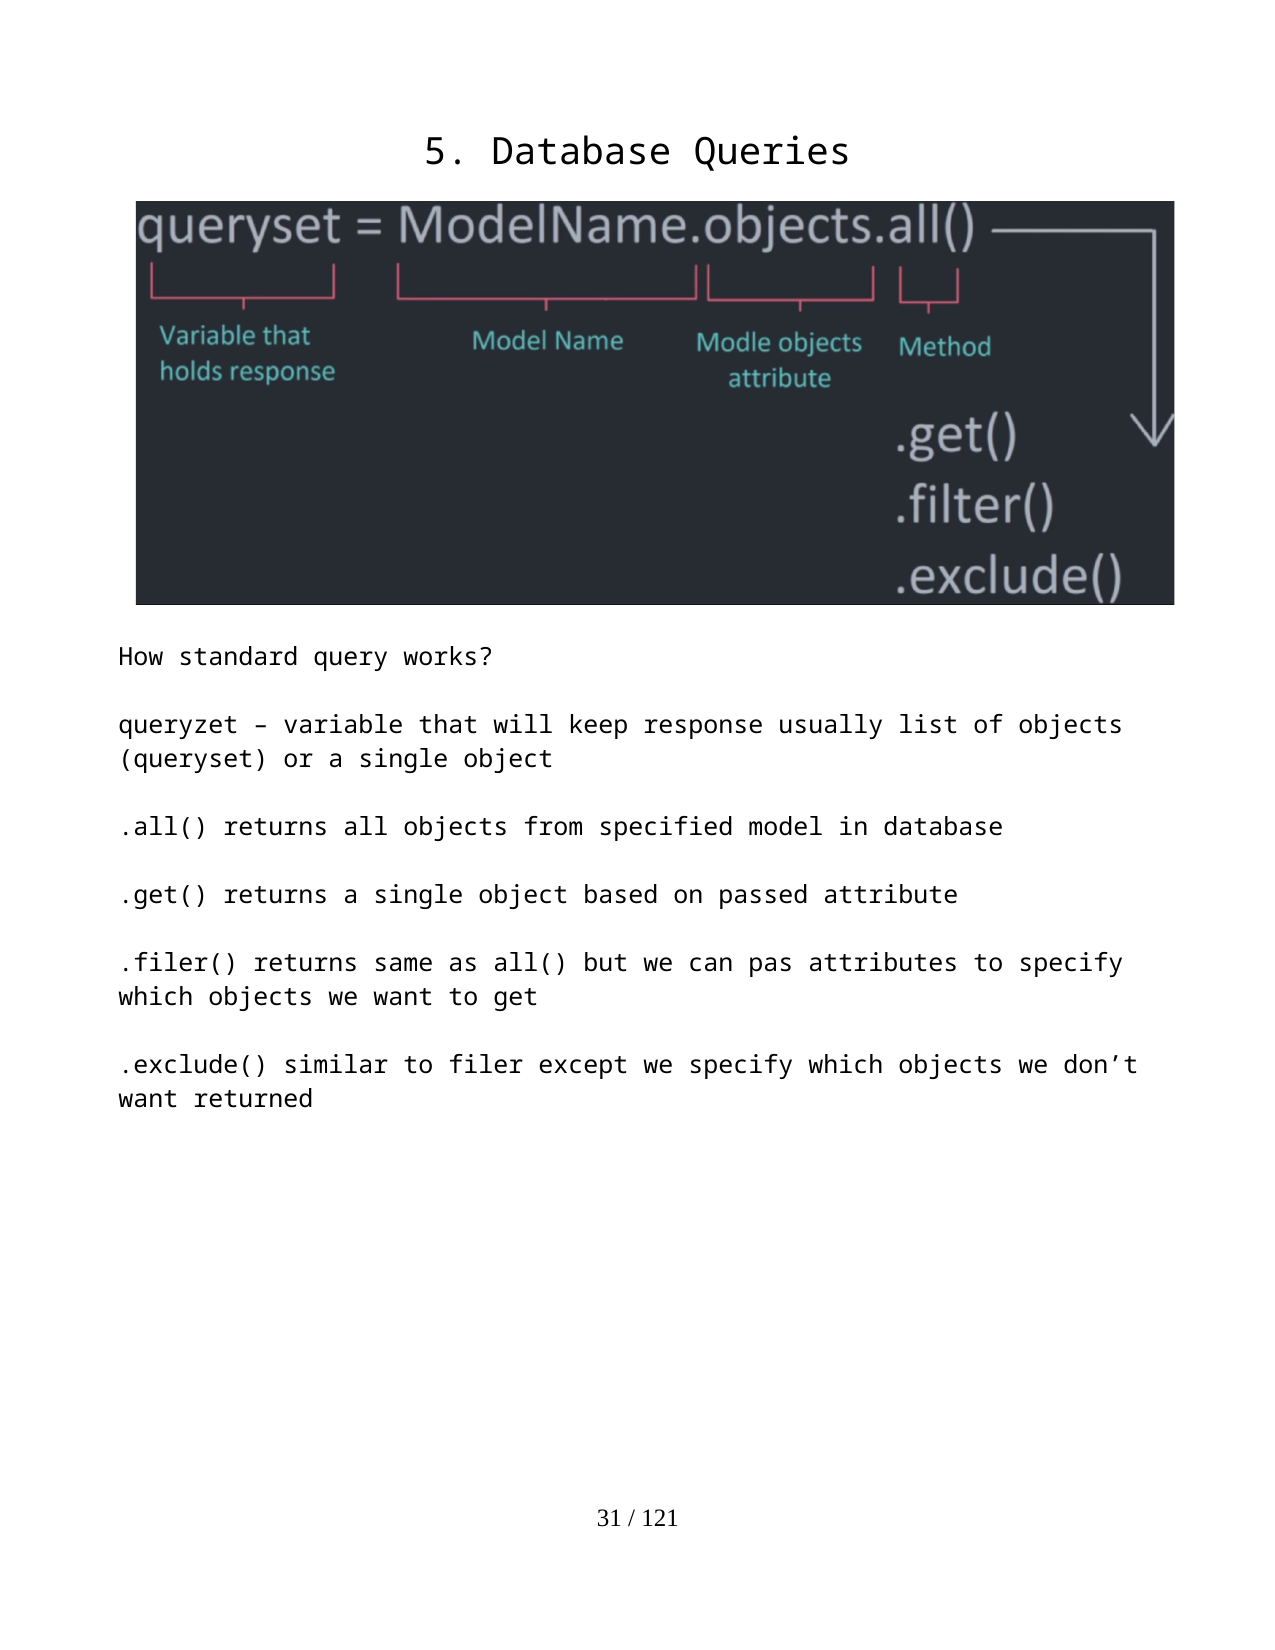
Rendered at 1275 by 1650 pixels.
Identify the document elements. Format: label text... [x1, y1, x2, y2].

text .get() returns a single object based on passed attribute [118, 877, 1157, 911]
picture [135, 201, 1175, 605]
text .filer() returns same as all() but we can pas attributes to specify which objects we want to get [118, 945, 1157, 1013]
text queryzet – variable that will keep response usually list of objects (queryset) or a single object [118, 706, 1157, 774]
text .all() returns all objects from specified model in database [118, 809, 1157, 843]
text How standard query works? [118, 638, 1157, 672]
subtitle 5. Database Queries [118, 124, 1157, 175]
text .exclude() similar to filer except we specify which objects we don’t want returned [118, 1047, 1157, 1115]
